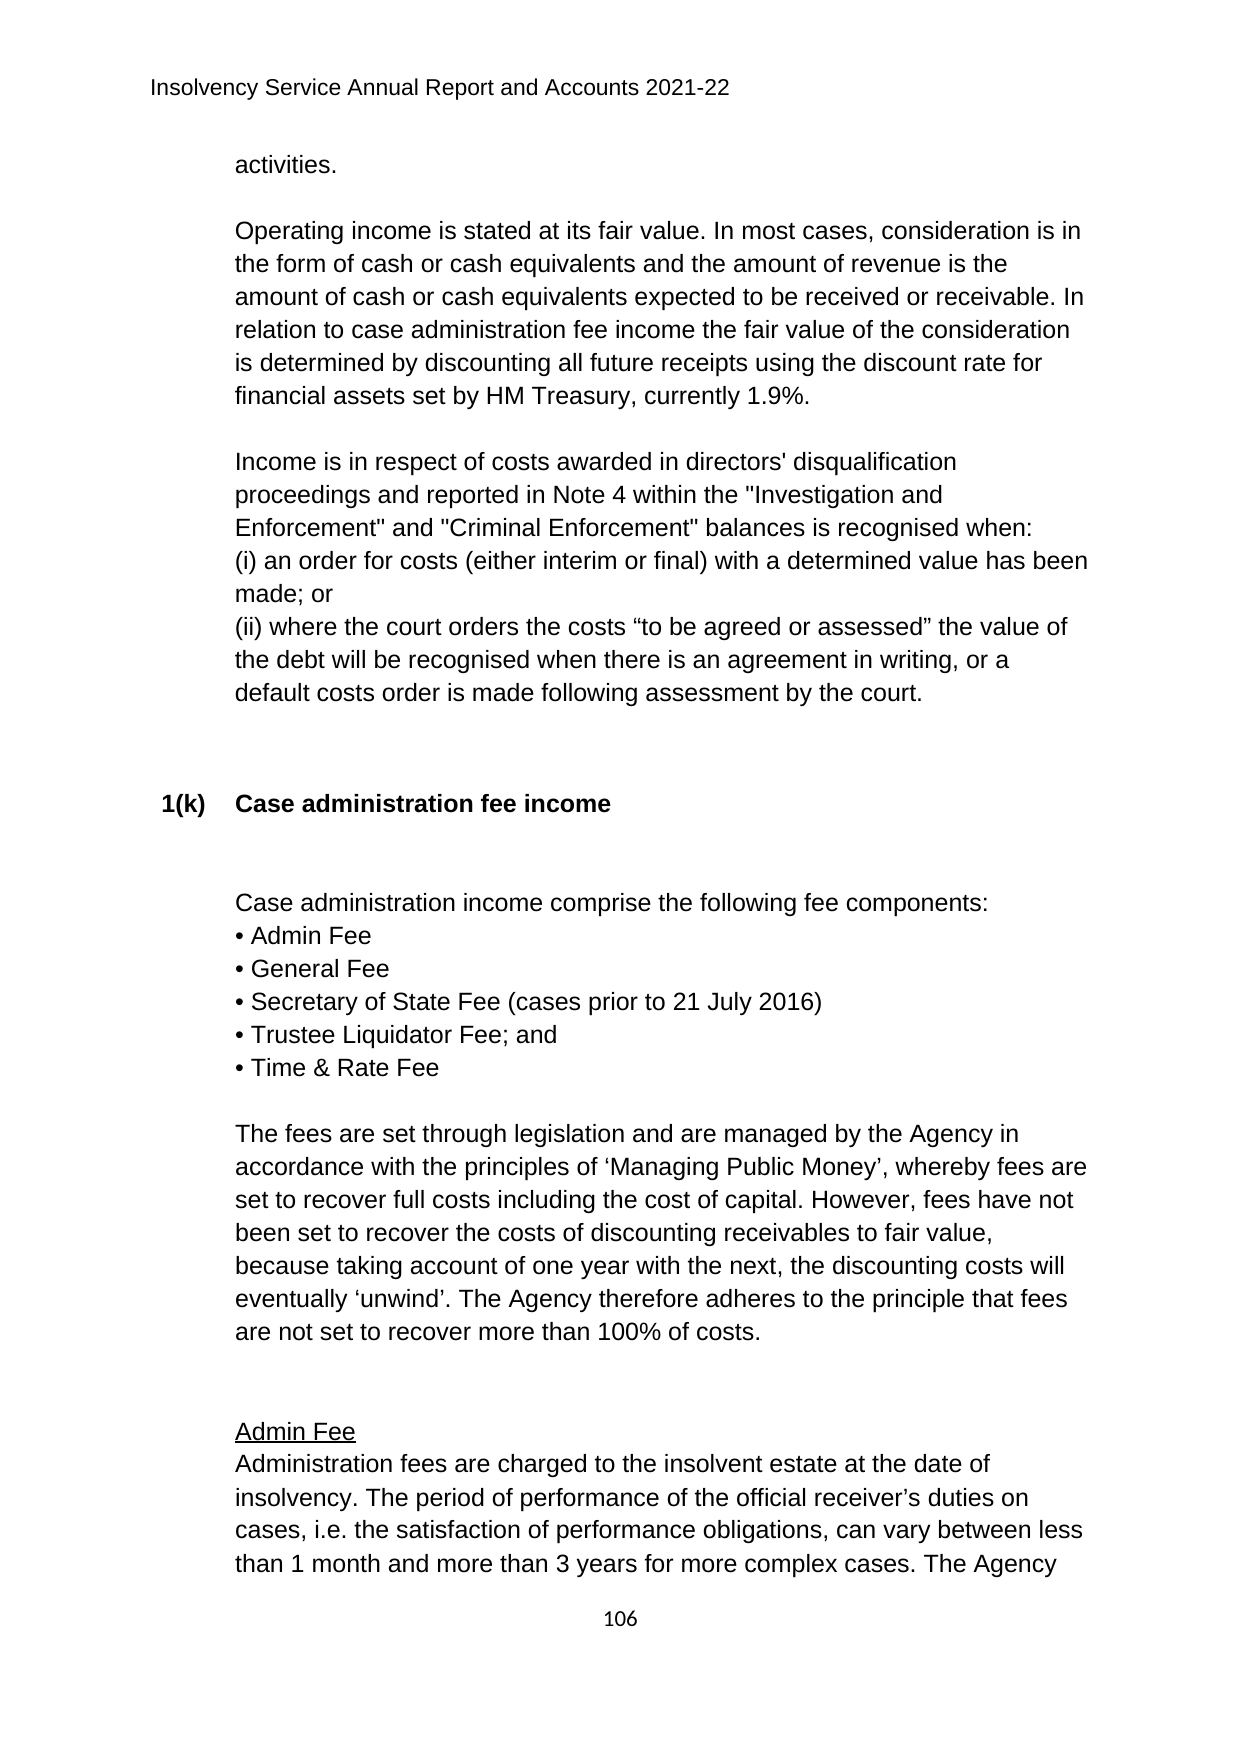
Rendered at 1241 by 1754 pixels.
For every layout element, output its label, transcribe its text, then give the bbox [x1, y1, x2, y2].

table_cell (i) an order for costs (either interim or final) with a determined value has been made; or (ii) where the court orders the costs “to be agreed or assessed” the value of the debt will be recognised when there is an agreement in writing, or a default costs order is made following assessment by the court. [223, 546, 1102, 744]
table_cell [150, 1416, 224, 1449]
table_header Case administration fee income [224, 789, 1102, 888]
table_cell [150, 183, 223, 414]
table_header 1(k) [150, 789, 224, 888]
table_cell [150, 1086, 224, 1416]
table_cell [150, 1450, 224, 1577]
table_cell [150, 546, 223, 744]
table_cell Admin Fee [224, 1416, 1102, 1449]
table_cell Operating income is stated at its fair value. In most cases, consideration is in the form of cash or cash equivalents and the amount of revenue is the amount of cash or cash equivalents expected to be received or receivable. In relation to case administration fee income the fair value of the consideration is determined by discounting all future receipts using the discount rate for financial assets set by HM Treasury, currently 1.9%. [223, 183, 1102, 414]
table_cell [150, 150, 223, 183]
table_cell [150, 414, 223, 546]
table_cell activities. [223, 150, 1102, 183]
table_cell Income is in respect of costs awarded in directors' disqualification proceedings and reported in Note 4 within the "Investigation and Enforcement" and "Criminal Enforcement" balances is recognised when: [223, 414, 1102, 546]
table_cell [150, 888, 224, 1086]
table_cell The fees are set through legislation and are managed by the Agency in accordance with the principles of ‘Managing Public Money’, whereby fees are set to recover full costs including the cost of capital. However, fees have not been set to recover the costs of discounting receivables to fair value, because taking account of one year with the next, the discounting costs will eventually ‘unwind’. The Agency therefore adheres to the principle that fees are not set to recover more than 100% of costs. [224, 1086, 1102, 1416]
table_cell Administration fees are charged to the insolvent estate at the date of insolvency. The period of performance of the official receiver’s duties on cases, i.e. the satisfaction of performance obligations, can vary between less than 1 month and more than 3 years for more complex cases. The Agency [224, 1450, 1102, 1577]
table_cell Case administration income comprise the following fee components: • Admin Fee • General Fee • Secretary of State Fee (cases prior to 21 July 2016) • Trustee Liquidator Fee; and • Time & Rate Fee [224, 888, 1102, 1086]
